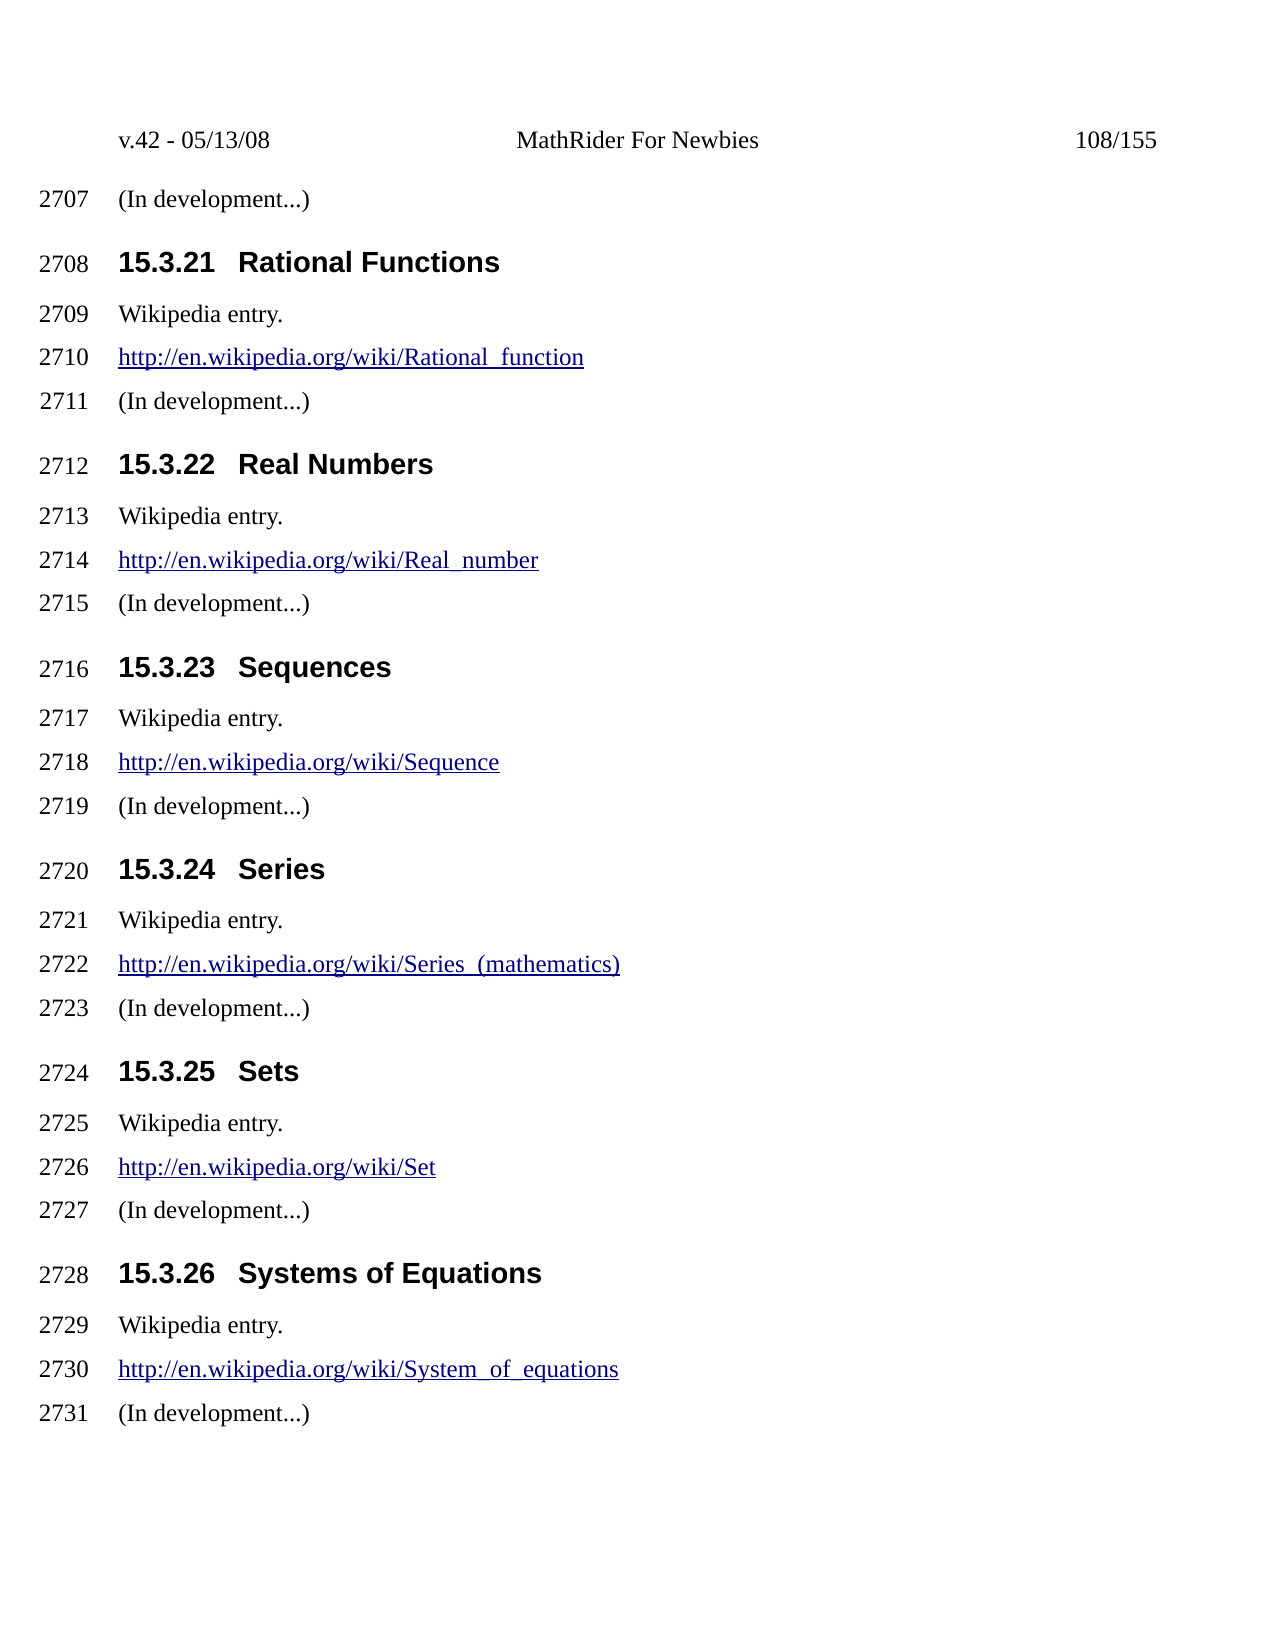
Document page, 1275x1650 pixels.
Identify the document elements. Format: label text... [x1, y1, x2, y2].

text (In development...) [118, 184, 1157, 213]
text http://en.wikipedia.org/wiki/Real_number [118, 545, 1157, 573]
text (In development...) [118, 791, 1157, 819]
text http://en.wikipedia.org/wiki/Sequence [118, 747, 1157, 776]
text http://en.wikipedia.org/wiki/Rational_function [118, 342, 1157, 371]
text Wikipedia entry. [118, 703, 1157, 732]
subtitle Real Numbers [118, 447, 1157, 481]
text Wikipedia entry. [118, 299, 1157, 327]
text Wikipedia entry. [118, 501, 1157, 530]
text Wikipedia entry. [118, 1108, 1157, 1137]
text (In development...) [118, 993, 1157, 1022]
text http://en.wikipedia.org/wiki/Set [118, 1152, 1157, 1180]
subtitle Systems of Equations [118, 1257, 1157, 1290]
text Wikipedia entry. [118, 1310, 1157, 1339]
text (In development...) [118, 1398, 1157, 1426]
text (In development...) [118, 588, 1157, 617]
text Wikipedia entry. [118, 906, 1157, 934]
subtitle Series [118, 852, 1157, 886]
subtitle Rational Functions [118, 245, 1157, 279]
text http://en.wikipedia.org/wiki/Series_(mathematics) [118, 949, 1157, 978]
text http://en.wikipedia.org/wiki/System_of_equations [118, 1354, 1157, 1383]
subtitle Sets [118, 1054, 1157, 1088]
text (In development...) [118, 386, 1157, 415]
text (In development...) [118, 1195, 1157, 1224]
subtitle Sequences [118, 650, 1157, 683]
